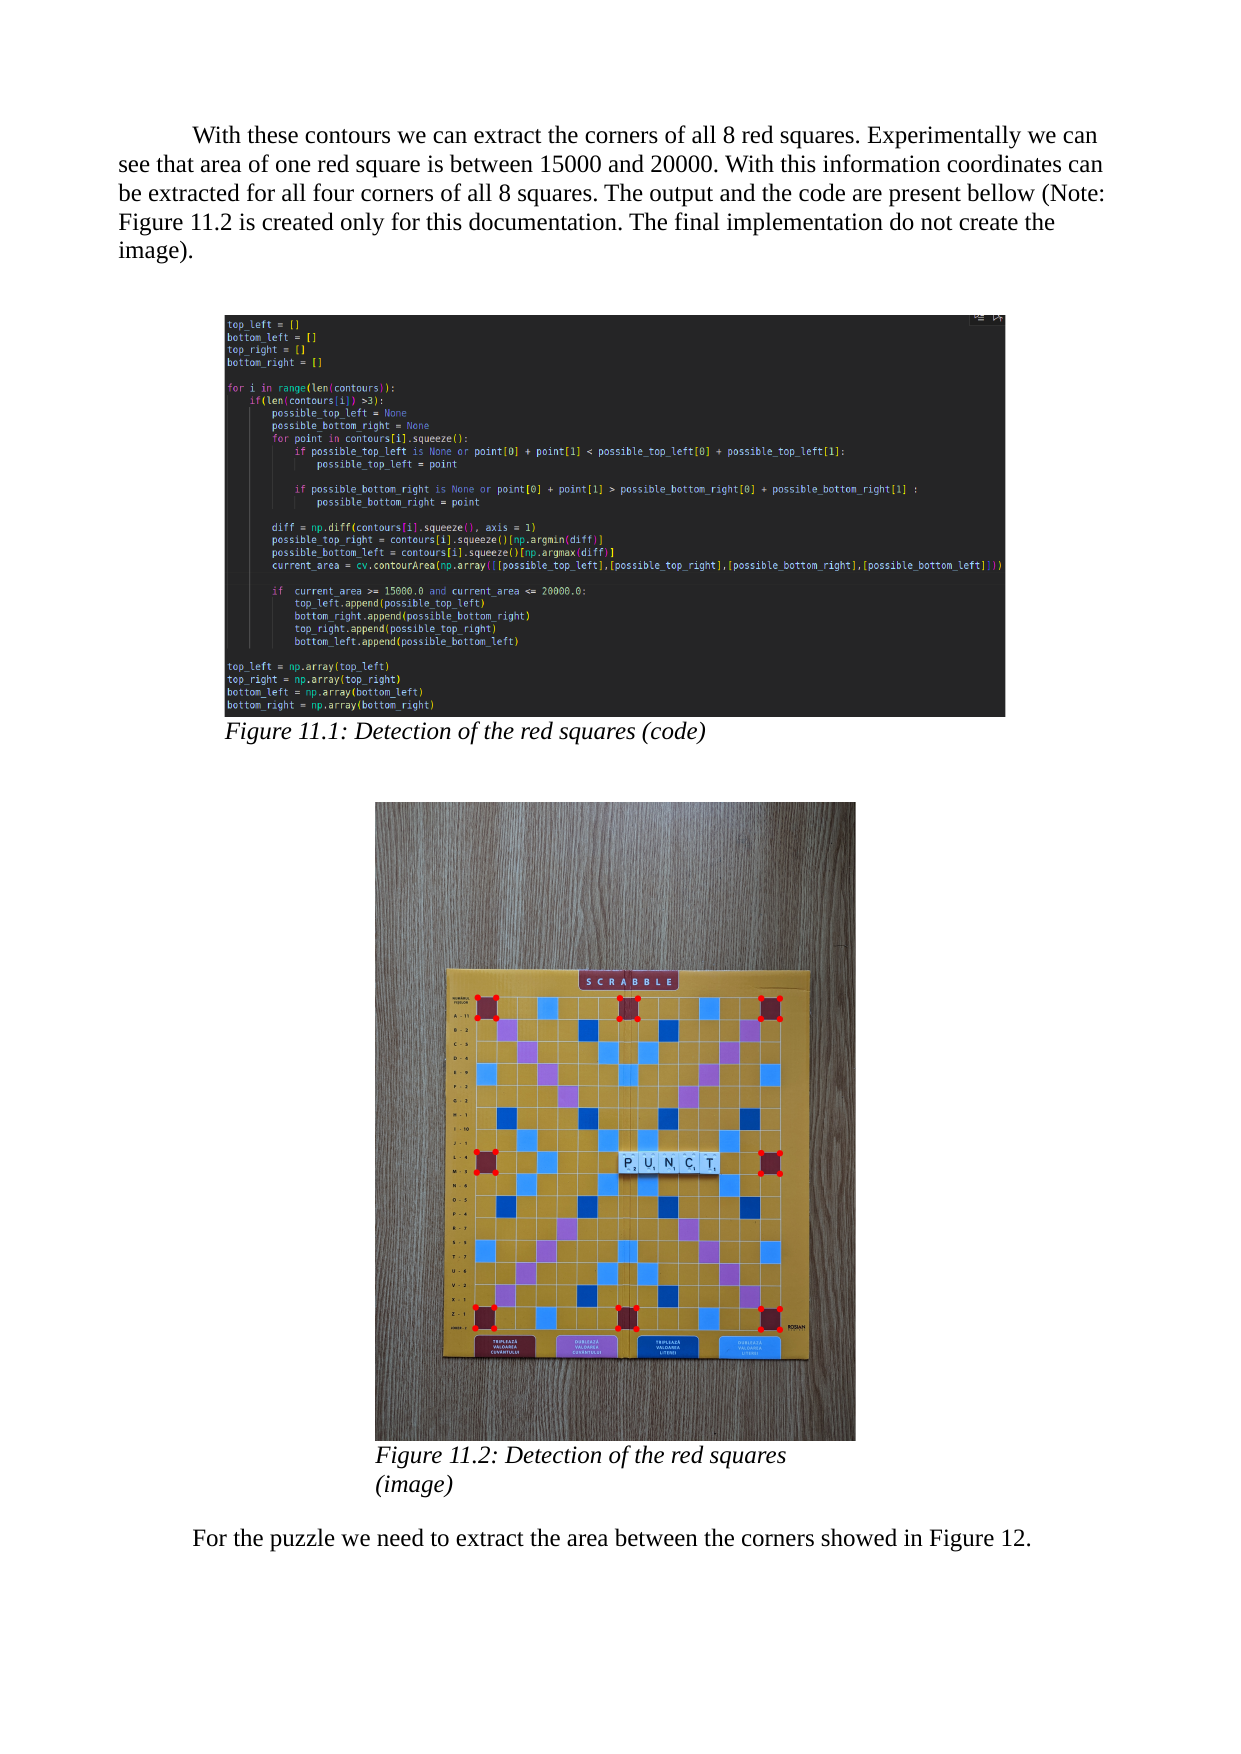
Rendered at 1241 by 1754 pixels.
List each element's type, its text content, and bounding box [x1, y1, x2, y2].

text Figure 11.1: Detection of the red squares (code) [224, 717, 1006, 745]
text For the puzzle we need to extract the area between the corners showed in Figure 12. [118, 1521, 1122, 1553]
picture [224, 315, 1006, 717]
text With these contours we can extract the corners of all 8 red squares. Experimentally we can see that area of one red square is between 15000 and 20000. With this information coordinates can be extracted for all four corners of all 8 squares. The output and the code are present bellow (Note: Figure 11.2 is created only for this documentation. The final implementation do not create the image). [118, 118, 1122, 264]
text Figure 11.2: Detection of the red squares (image) [375, 1441, 856, 1498]
picture [375, 802, 856, 1441]
